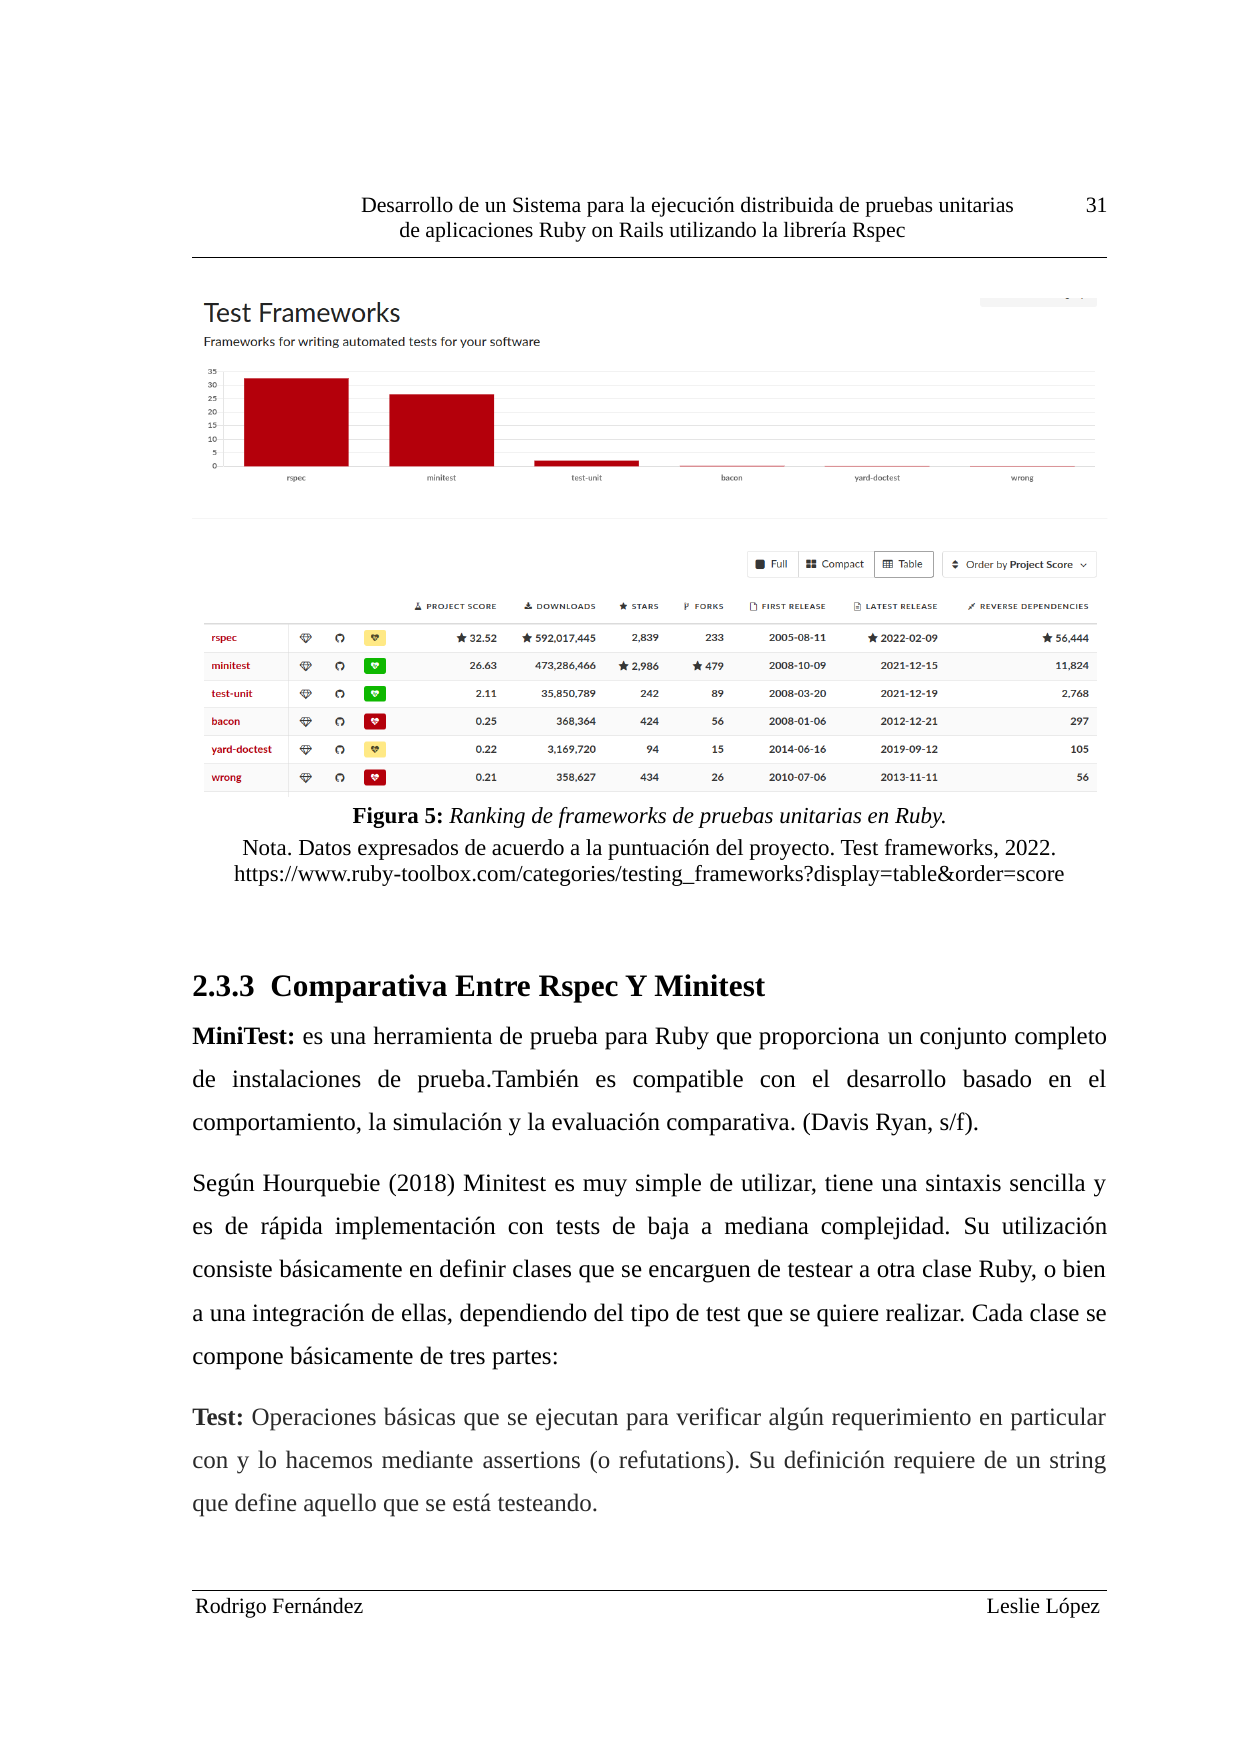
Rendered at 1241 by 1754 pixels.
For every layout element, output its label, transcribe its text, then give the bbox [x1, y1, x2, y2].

text Figura 5: Ranking de frameworks de pruebas unitarias en Ruby. [192, 797, 1107, 828]
subtitle Comparativa entre Rspec y Minitest [192, 967, 1107, 1003]
list Test: Operaciones básicas que se ejecutan para verificar algún requerimiento en particular con y lo hacemos mediante assertions (o refutations). Su definición requiere de un string que define aquello que se está testeando. [192, 1402, 1107, 1517]
list MiniTest: es una herramienta de prueba para Ruby que proporciona un conjunto completo de instalaciones de prueba.También es compatible con el desarrollo basado en el comportamiento, la simulación y la evaluación comparativa. (Davis Ryan, s/f).⁠ [192, 1021, 1107, 1136]
picture [192, 298, 1108, 797]
text Nota. Datos expresados de acuerdo a la puntuación del proyecto. Test frameworks, 2022. https://www.ruby-toolbox.com/categories/testing_frameworks?display=table&order=score [192, 834, 1107, 887]
list Según Hourquebie (2018)⁠ Minitest es muy simple de utilizar, tiene una sintaxis sencilla y es de rápida implementación con tests de baja a mediana complejidad. Su utilización consiste básicamente en definir clases que se encarguen de testear a otra clase Ruby, o bien a una integración de ellas, dependiendo del tipo de test que se quiere realizar. Cada clase se compone básicamente de tres partes: [192, 1168, 1107, 1369]
